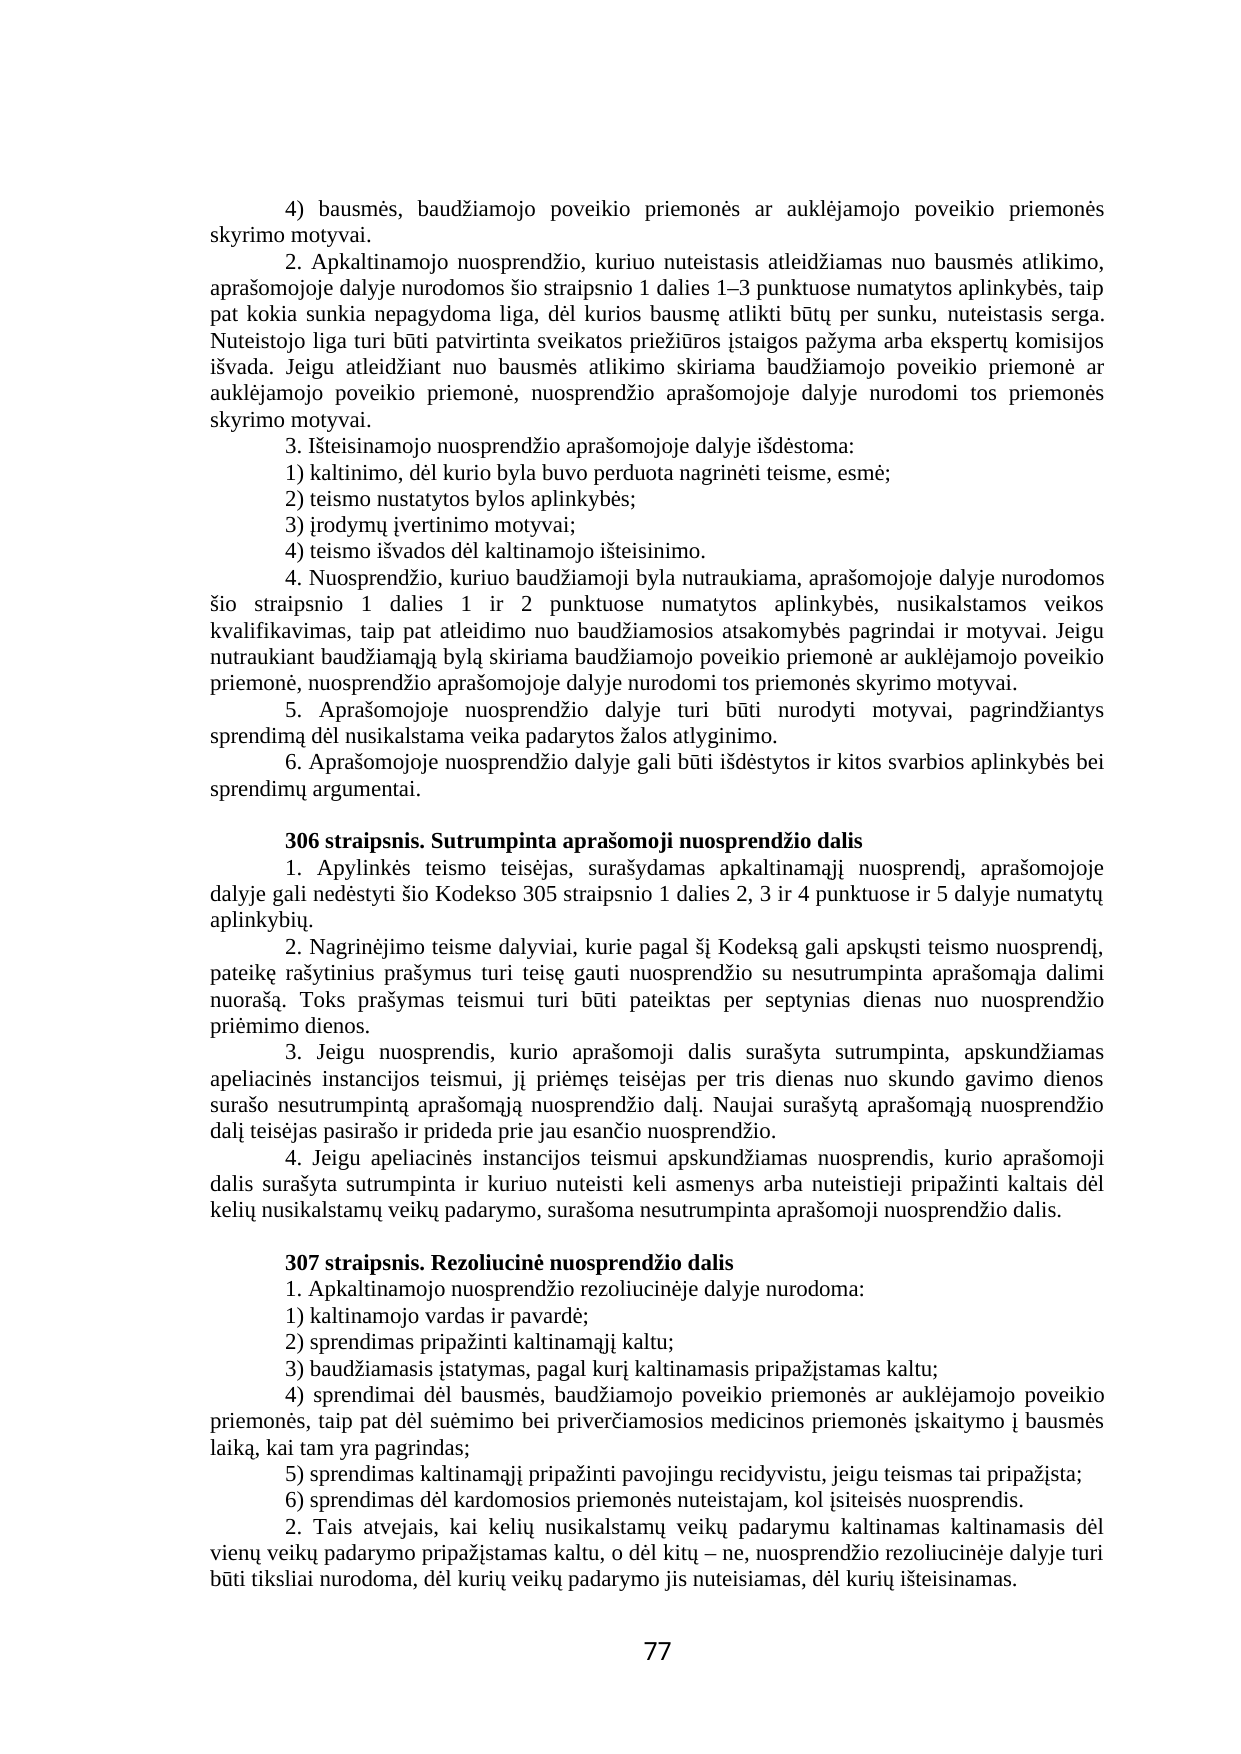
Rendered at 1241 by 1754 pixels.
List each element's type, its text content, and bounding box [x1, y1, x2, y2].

text 4. Jeigu apeliacinės instancijos teismui apskundžiamas nuosprendis, kurio aprašomoji dalis surašyta sutrumpinta ir kuriuo nuteisti keli asmenys arba nuteistieji pripažinti kaltais dėl kelių nusikalstamų veikų padarymo, surašoma nesutrumpinta aprašomoji nuosprendžio dalis. [210, 1144, 1106, 1223]
text 3) įrodymų įvertinimo motyvai; [210, 511, 1106, 538]
text 1) kaltinamojo vardas ir pavardė; [210, 1302, 1106, 1328]
text 4) teismo išvados dėl kaltinamojo išteisinimo. [210, 538, 1106, 564]
text 1) kaltinimo, dėl kurio byla buvo perduota nagrinėti teisme, esmė; [210, 458, 1106, 485]
text 307 straipsnis. Rezoliucinė nuosprendžio dalis [210, 1249, 1106, 1276]
text 3. Jeigu nuosprendis, kurio aprašomoji dalis surašyta sutrumpinta, apskundžiamas apeliacinės instancijos teismui, jį priėmęs teisėjas per tris dienas nuo skundo gavimo dienos surašo nesutrumpintą aprašomąją nuosprendžio dalį. Naujai surašytą aprašomąją nuosprendžio dalį teisėjas pasirašo ir prideda prie jau esančio nuosprendžio. [210, 1038, 1106, 1144]
text 5) sprendimas kaltinamąjį pripažinti pavojingu recidyvistu, jeigu teismas tai pripažįsta; [210, 1460, 1106, 1486]
text 2. Apkaltinamojo nuosprendžio, kuriuo nuteistasis atleidžiamas nuo bausmės atlikimo, aprašomojoje dalyje nurodomos šio straipsnio 1 dalies 1–3 punktuose numatytos aplinkybės, taip pat kokia sunkia nepagydoma liga, dėl kurios bausmę atlikti būtų per sunku, nuteistasis serga. Nuteistojo liga turi būti patvirtinta sveikatos priežiūros įstaigos pažyma arba ekspertų komisijos išvada. Jeigu atleidžiant nuo bausmės atlikimo skiriama baudžiamojo poveikio priemonė ar auklėjamojo poveikio priemonė, nuosprendžio aprašomojoje dalyje nurodomi tos priemonės skyrimo motyvai. [210, 248, 1106, 432]
text 4) bausmės, baudžiamojo poveikio priemonės ar auklėjamojo poveikio priemonės skyrimo motyvai. [210, 195, 1106, 248]
text 2. Tais atvejais, kai kelių nusikalstamų veikų padarymu kaltinamas kaltinamasis dėl vienų veikų padarymo pripažįstamas kaltu, o dėl kitų – ne, nuosprendžio rezoliucinėje dalyje turi būti tiksliai nurodoma, dėl kurių veikų padarymo jis nuteisiamas, dėl kurių išteisinamas. [210, 1513, 1106, 1592]
text 3. Išteisinamojo nuosprendžio aprašomojoje dalyje išdėstoma: [210, 432, 1106, 458]
text 306 straipsnis. Sutrumpinta aprašomoji nuosprendžio dalis [210, 827, 1106, 854]
text 1. Apkaltinamojo nuosprendžio rezoliucinėje dalyje nurodoma: [210, 1276, 1106, 1302]
text 2) sprendimas pripažinti kaltinamąjį kaltu; [210, 1328, 1106, 1354]
text 6. Aprašomojoje nuosprendžio dalyje gali būti išdėstytos ir kitos svarbios aplinkybės bei sprendimų argumentai. [210, 748, 1106, 801]
text 3) baudžiamasis įstatymas, pagal kurį kaltinamasis pripažįstamas kaltu; [210, 1354, 1106, 1381]
text 5. Aprašomojoje nuosprendžio dalyje turi būti nurodyti motyvai, pagrindžiantys sprendimą dėl nusikalstama veika padarytos žalos atlyginimo. [210, 696, 1106, 748]
text 4) sprendimai dėl bausmės, baudžiamojo poveikio priemonės ar auklėjamojo poveikio priemonės, taip pat dėl suėmimo bei priverčiamosios medicinos priemonės įskaitymo į bausmės laiką, kai tam yra pagrindas; [210, 1381, 1106, 1460]
text 1. Apylinkės teismo teisėjas, surašydamas apkaltinamąjį nuosprendį, aprašomojoje dalyje gali nedėstyti šio Kodekso 305 straipsnio 1 dalies 2, 3 ir 4 punktuose ir 5 dalyje numatytų aplinkybių. [210, 854, 1106, 933]
text 2. Nagrinėjimo teisme dalyviai, kurie pagal šį Kodeksą gali apskųsti teismo nuosprendį, pateikę rašytinius prašymus turi teisę gauti nuosprendžio su nesutrumpinta aprašomąja dalimi nuorašą. Toks prašymas teismui turi būti pateiktas per septynias dienas nuo nuosprendžio priėmimo dienos. [210, 933, 1106, 1038]
text 6) sprendimas dėl kardomosios priemonės nuteistajam, kol įsiteisės nuosprendis. [210, 1486, 1106, 1513]
text 2) teismo nustatytos bylos aplinkybės; [210, 485, 1106, 511]
text 4. Nuosprendžio, kuriuo baudžiamoji byla nutraukiama, aprašomojoje dalyje nurodomos šio straipsnio 1 dalies 1 ir 2 punktuose numatytos aplinkybės, nusikalstamos veikos kvalifikavimas, taip pat atleidimo nuo baudžiamosios atsakomybės pagrindai ir motyvai. Jeigu nutraukiant baudžiamąją bylą skiriama baudžiamojo poveikio priemonė ar auklėjamojo poveikio priemonė, nuosprendžio aprašomojoje dalyje nurodomi tos priemonės skyrimo motyvai. [210, 564, 1106, 696]
